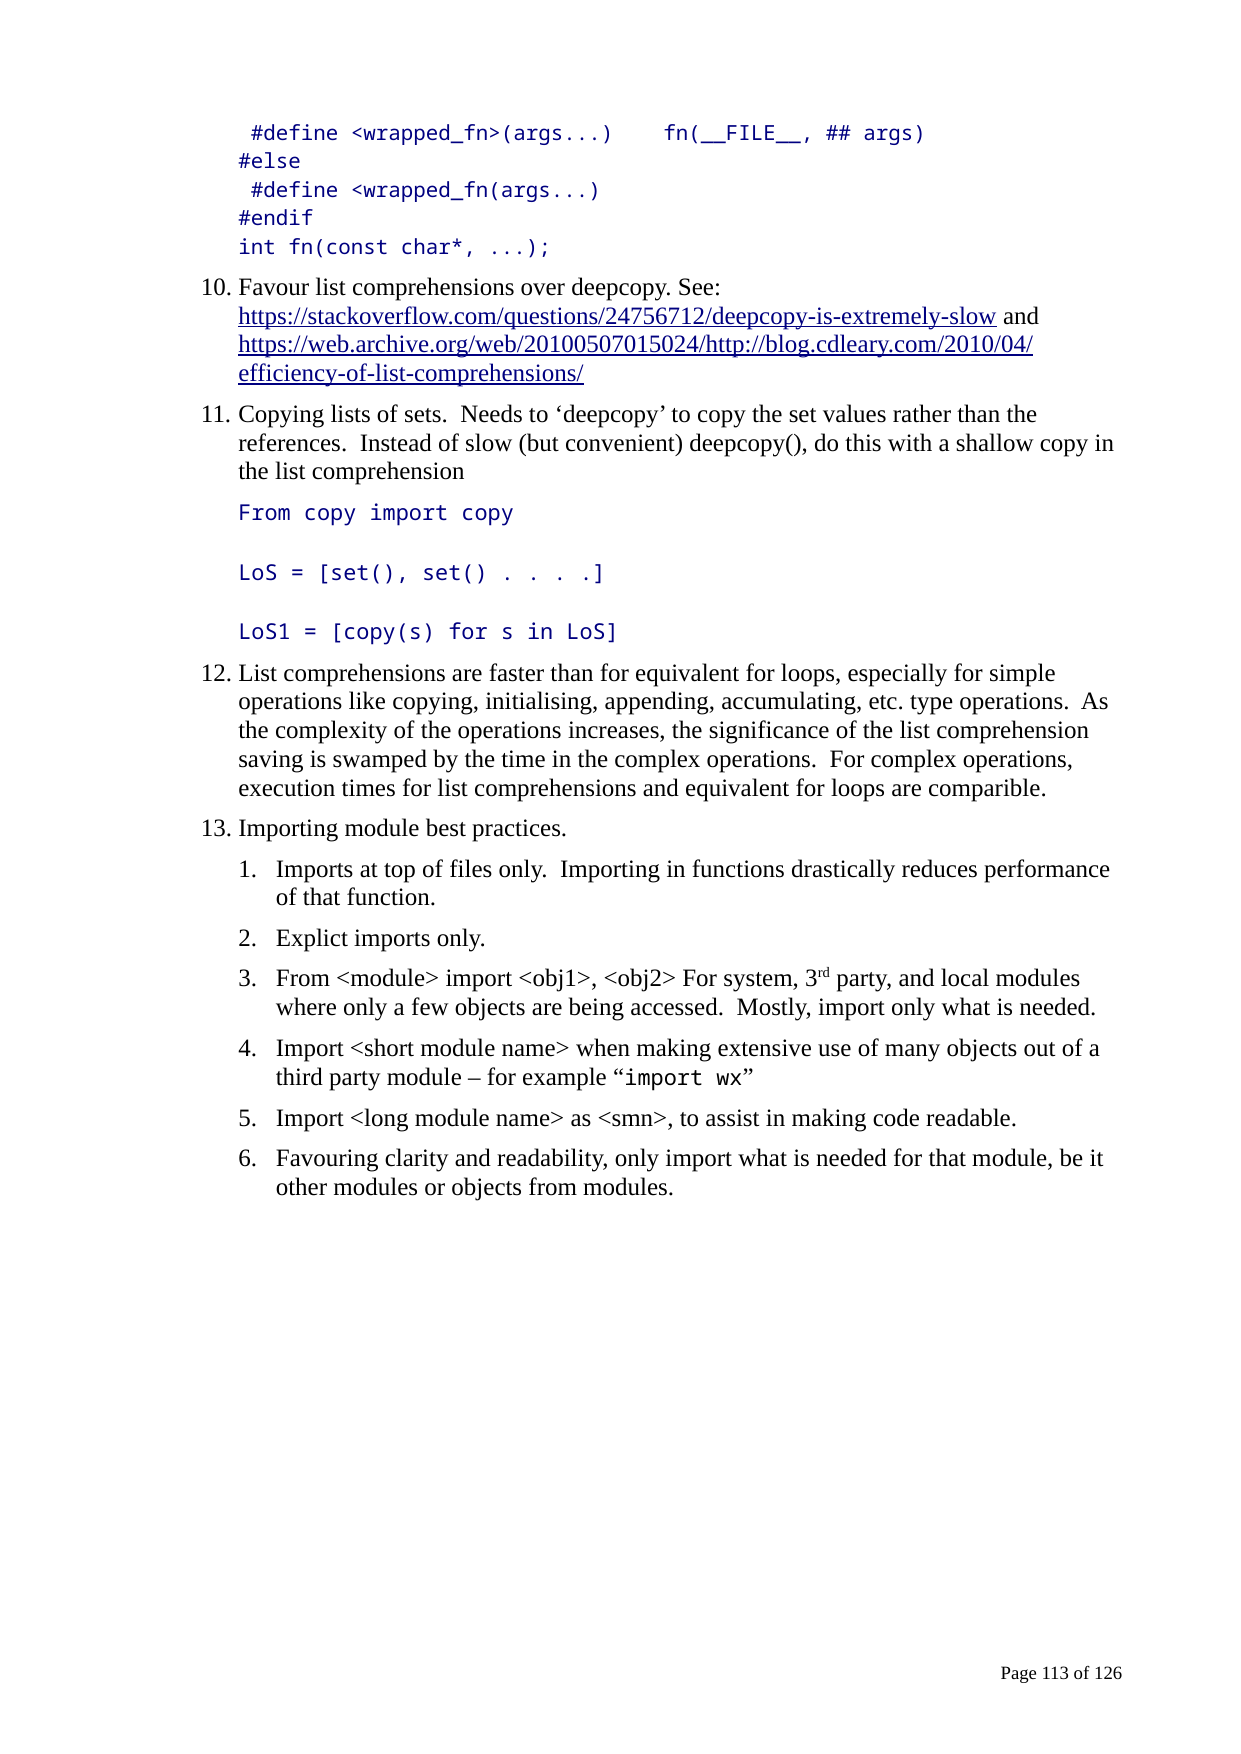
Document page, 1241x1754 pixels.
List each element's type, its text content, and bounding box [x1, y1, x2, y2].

list From copy import copy LoS = [set(), set() . . . .] LoS1 = [copy(s) for s in LoS] [201, 497, 1122, 646]
list #define <wrapped_fn>(args...) fn(__FILE__, ## args) #else #define <wrapped_fn(args...) #endif int fn(const char*, ...); [201, 118, 1122, 260]
list From <module> import <obj1>, <obj2> For system, 3rd party, and local modules where only a few objects are being accessed. Mostly, import only what is needed. [238, 963, 1122, 1021]
list Favour list comprehensions over deepcopy. See: https://stackoverflow.com/questions/24756712/deepcopy-is-extremely-slow and https://web.archive.org/web/20100507015024/http://blog.cdleary.com/2010/04/efficiency-of-list-comprehensions/ [201, 272, 1122, 387]
list Favouring clarity and readability, only import what is needed for that module, be it other modules or objects from modules. [238, 1143, 1122, 1201]
list List comprehensions are faster than for equivalent for loops, especially for simple operations like copying, initialising, appending, accumulating, etc. type operations. As the complexity of the operations increases, the significance of the list comprehension saving is swamped by the time in the complex operations. For complex operations, execution times for list comprehensions and equivalent for loops are comparible. [201, 658, 1122, 801]
list Importing module best practices. [201, 813, 1122, 842]
list Copying lists of sets. Needs to ‘deepcopy’ to copy the set values rather than the references. Instead of slow (but convenient) deepcopy(), do this with a shallow copy in the list comprehension [201, 399, 1122, 485]
list Imports at top of files only. Importing in functions drastically reduces performance of that function. [238, 854, 1122, 911]
list Explict imports only. [238, 923, 1122, 952]
list Import <long module name> as <smn>, to assist in making code readable. [238, 1103, 1122, 1132]
list Import <short module name> when making extensive use of many objects out of a third party module – for example “import wx” [238, 1033, 1122, 1091]
